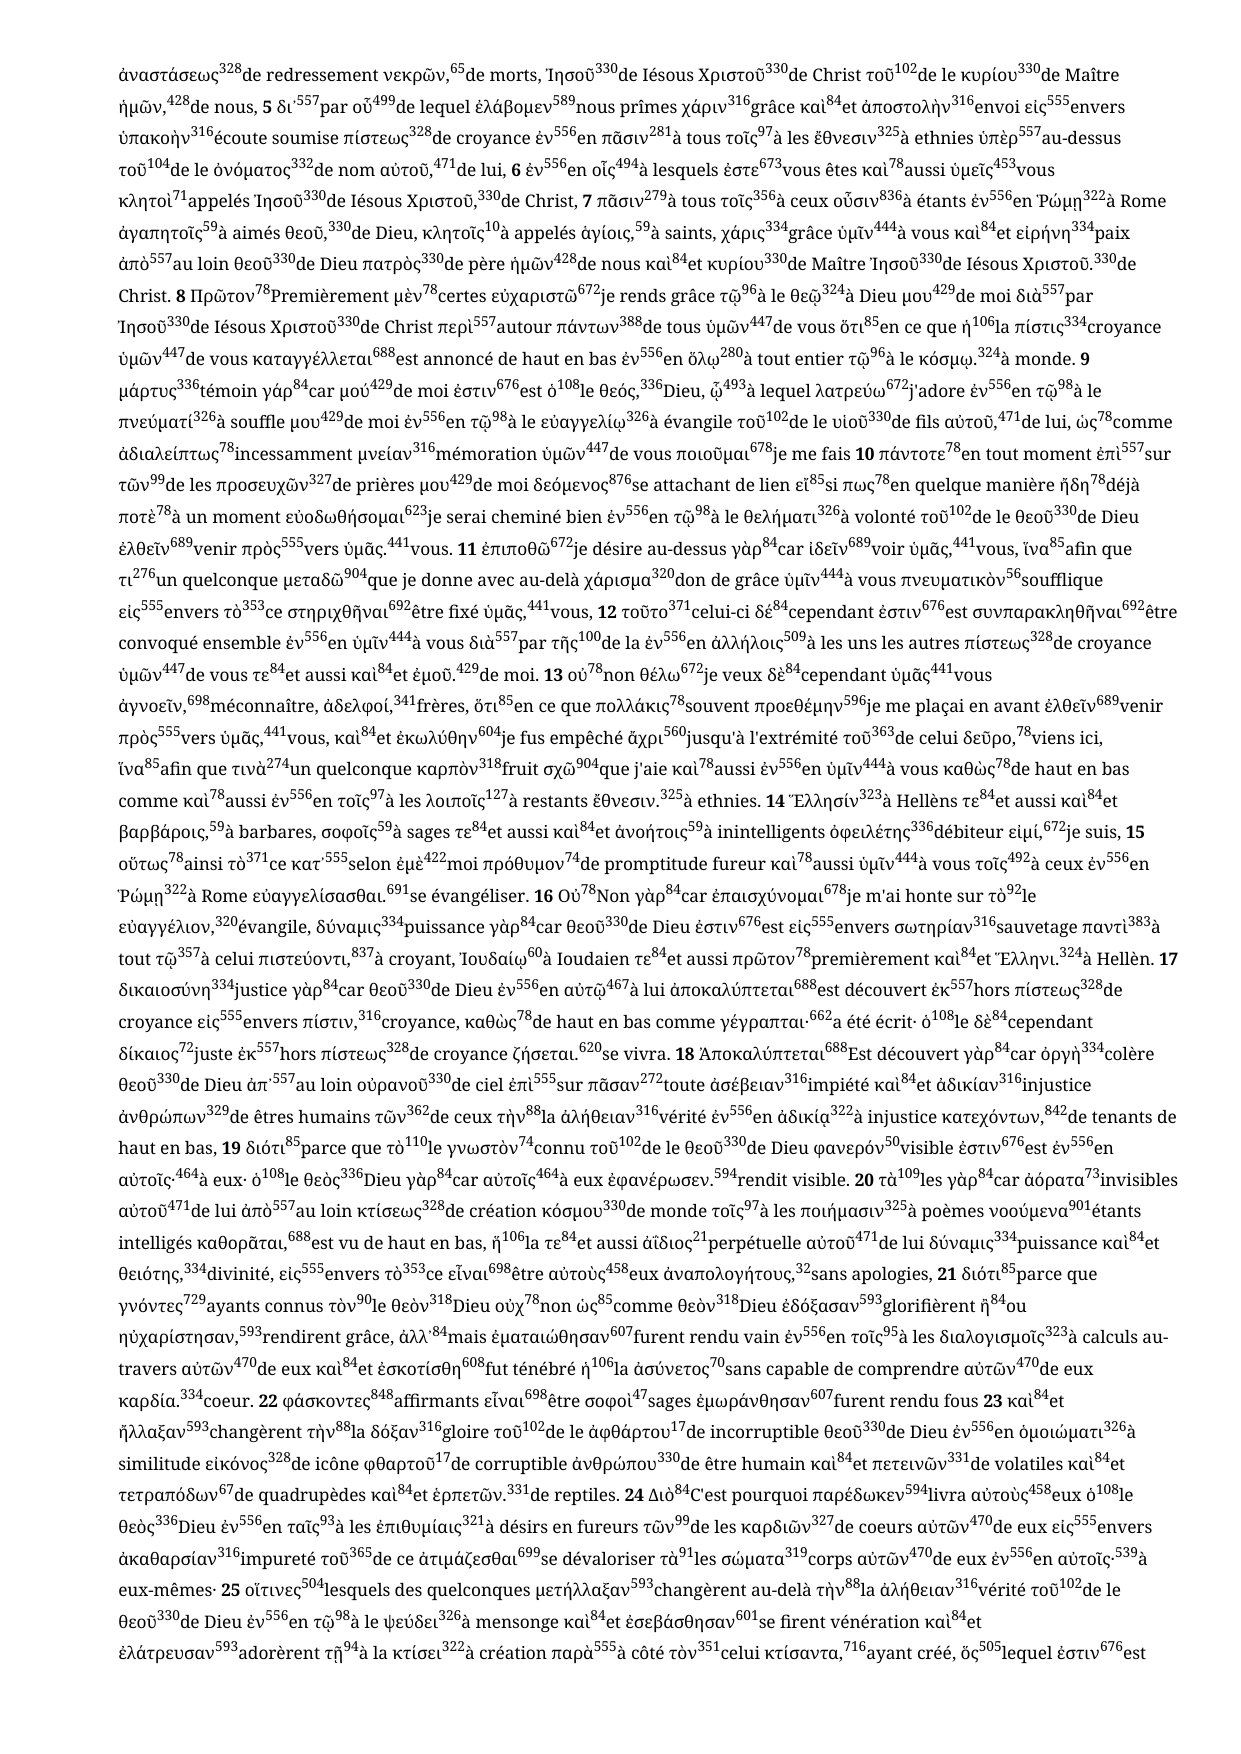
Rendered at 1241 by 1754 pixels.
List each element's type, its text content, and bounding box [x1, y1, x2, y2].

text 1 Παῦλος336Paulus δοῦλος336mâle esclave Χριστοῦ330de Christ Ἰησοῦ,330de Iésous, κλητὸς23appelé ἀπόστολος336envoyé ἀφωρισμένος822ayant été délimité au loin εἰς555envers εὐαγγέλιον320évangile θεοῦ,330de Dieu, 2 ὃ489lequel προεπηγγείλατο600se promit auparavant διὰ557par τῶν101de les προφητῶν329de prophètes αὐτοῦ471de lui ἐν556en γραφαῖς321à écritures ἁγίαις8à saintes 3 περὶ557autour τοῦ102de le υἱοῦ330de fils αὐτοῦ471de lui τοῦ363de celui γενομένου743de se ayant devenu ἐκ557hors σπέρματος332de semence Δαυὶδ330de Dauid κατὰ555selon σάρκα,316chair, 4 τοῦ363de celui ὁρισθέντος763de ayant été délimité υἱοῦ330de fils θεοῦ330de Dieu ἐν556en δυνάμει322à puissance κατὰ555selon πνεῦμα320souffle ἁγιωσύνης328de sainteté ἐξ557hors ἀναστάσεως328de redressement νεκρῶν,65de morts, Ἰησοῦ330de Iésous Χριστοῦ330de Christ τοῦ102de le κυρίου330de Maître ἡμῶν,428de nous, 5 δι᾽557par οὗ499de lequel ἐλάβομεν589nous prîmes χάριν316grâce καὶ84et ἀποστολὴν316envoi εἰς555envers ὑπακοὴν316écoute soumise πίστεως328de croyance ἐν556en πᾶσιν281à tous τοῖς97à les ἔθνεσιν325à ethnies ὑπὲρ557au-dessus τοῦ104de le ὀνόματος332de nom αὐτοῦ,471de lui, 6 ἐν556en οἷς494à lesquels ἐστε673vous êtes καὶ78aussi ὑμεῖς453vous κλητοὶ71appelés Ἰησοῦ330de Iésous Χριστοῦ,330de Christ, 7 πᾶσιν279à tous τοῖς356à ceux οὖσιν836à étants ἐν556en Ῥώμῃ322à Rome ἀγαπητοῖς59à aimés θεοῦ,330de Dieu, κλητοῖς10à appelés ἁγίοις,59à saints, χάρις334grâce ὑμῖν444à vous καὶ84et εἰρήνη334paix ἀπὸ557au loin θεοῦ330de Dieu πατρὸς330de père ἡμῶν428de nous καὶ84et κυρίου330de Maître Ἰησοῦ330de Iésous Χριστοῦ.330de Christ. 8 Πρῶτον78Premièrement μὲν78certes εὐχαριστῶ672je rends grâce τῷ96à le θεῷ324à Dieu μου429de moi διὰ557par Ἰησοῦ330de Iésous Χριστοῦ330de Christ περὶ557autour πάντων388de tous ὑμῶν447de vous ὅτι85en ce que ἡ106la πίστις334croyance ὑμῶν447de vous καταγγέλλεται688est annoncé de haut en bas ἐν556en ὅλῳ280à tout entier τῷ96à le κόσμῳ.324à monde. 9 μάρτυς336témoin γάρ84car μού429de moi ἐστιν676est ὁ108le θεός,336Dieu, ᾧ493à lequel λατρεύω672j'adore ἐν556en τῷ98à le πνεύματί326à souffle μου429de moi ἐν556en τῷ98à le εὐαγγελίῳ326à évangile τοῦ102de le υἱοῦ330de fils αὐτοῦ,471de lui, ὡς78comme ἀδιαλείπτως78incessamment μνείαν316mémoration ὑμῶν447de vous ποιοῦμαι678je me fais 10 πάντοτε78en tout moment ἐπὶ557sur τῶν99de les προσευχῶν327de prières μου429de moi δεόμενος876se attachant de lien εἴ85si πως78en quelque manière ἤδη78déjà ποτὲ78à un moment εὐοδωθήσομαι623je serai cheminé bien ἐν556en τῷ98à le θελήματι326à volonté τοῦ102de le θεοῦ330de Dieu ἐλθεῖν689venir πρὸς555vers ὑμᾶς.441vous. 11 ἐπιποθῶ672je désire au-dessus γὰρ84car ἰδεῖν689voir ὑμᾶς,441vous, ἵνα85afin que τι276un quelconque μεταδῶ904que je donne avec au-delà χάρισμα320don de grâce ὑμῖν444à vous πνευματικὸν56soufflique εἰς555envers τὸ353ce στηριχθῆναι692être fixé ὑμᾶς,441vous, 12 τοῦτο371celui-ci δέ84cependant ἐστιν676est συνπαρακληθῆναι692être convoqué ensemble ἐν556en ὑμῖν444à vous διὰ557par τῆς100de la ἐν556en ἀλλήλοις509à les uns les autres πίστεως328de croyance ὑμῶν447de vous τε84et aussi καὶ84et ἐμοῦ.429de moi. 13 οὐ78non θέλω672je veux δὲ84cependant ὑμᾶς441vous ἀγνοεῖν,698méconnaître, ἀδελφοί,341frères, ὅτι85en ce que πολλάκις78souvent προεθέμην596je me plaçai en avant ἐλθεῖν689venir πρὸς555vers ὑμᾶς,441vous, καὶ84et ἐκωλύθην604je fus empêché ἄχρι560jusqu'à l'extrémité τοῦ363de celui δεῦρο,78viens ici, ἵνα85afin que τινὰ274un quelconque καρπὸν318fruit σχῶ904que j'aie καὶ78aussi ἐν556en ὑμῖν444à vous καθὼς78de haut en bas comme καὶ78aussi ἐν556en τοῖς97à les λοιποῖς127à restants ἔθνεσιν.325à ethnies. 14 Ἕλλησίν323à Hellèns τε84et aussi καὶ84et βαρβάροις,59à barbares, σοφοῖς59à sages τε84et aussi καὶ84et ἀνοήτοις59à inintelligents ὀφειλέτης336débiteur εἰμί,672je suis, 15 οὕτως78ainsi τὸ371ce κατ᾽555selon ἐμὲ422moi πρόθυμον74de promptitude fureur καὶ78aussi ὑμῖν444à vous τοῖς492à ceux ἐν556en Ῥώμῃ322à Rome εὐαγγελίσασθαι.691se évangéliser. 16 Οὐ78Non γὰρ84car ἐπαισχύνομαι678je m'ai honte sur τὸ92le εὐαγγέλιον,320évangile, δύναμις334puissance γὰρ84car θεοῦ330de Dieu ἐστιν676est εἰς555envers σωτηρίαν316sauvetage παντὶ383à tout τῷ357à celui πιστεύοντι,837à croyant, Ἰουδαίῳ60à Ioudaien τε84et aussi πρῶτον78premièrement καὶ84et Ἕλληνι.324à Hellèn. 17 δικαιοσύνη334justice γὰρ84car θεοῦ330de Dieu ἐν556en αὐτῷ467à lui ἀποκαλύπτεται688est découvert ἐκ557hors πίστεως328de croyance εἰς555envers πίστιν,316croyance, καθὼς78de haut en bas comme γέγραπται·662a été écrit· ὁ108le δὲ84cependant δίκαιος72juste ἐκ557hors πίστεως328de croyance ζήσεται.620se vivra. 18 Ἀποκαλύπτεται688Est découvert γὰρ84car ὀργὴ334colère θεοῦ330de Dieu ἀπ᾽557au loin οὐρανοῦ330de ciel ἐπὶ555sur πᾶσαν272toute ἀσέβειαν316impiété καὶ84et ἀδικίαν316injustice ἀνθρώπων329de êtres humains τῶν362de ceux τὴν88la ἀλήθειαν316vérité ἐν556en ἀδικίᾳ322à injustice κατεχόντων,842de tenants de haut en bas, 19 διότι85parce que τὸ110le γνωστὸν74connu τοῦ102de le θεοῦ330de Dieu φανερόν50visible ἐστιν676est ἐν556en αὐτοῖς·464à eux· ὁ108le θεὸς336Dieu γὰρ84car αὐτοῖς464à eux ἐφανέρωσεν.594rendit visible. 20 τὰ109les γὰρ84car ἀόρατα73invisibles αὐτοῦ471de lui ἀπὸ557au loin κτίσεως328de création κόσμου330de monde τοῖς97à les ποιήμασιν325à poèmes νοούμενα901étants intelligés καθορᾶται,688est vu de haut en bas, ἥ106la τε84et aussi ἀΐδιος21perpétuelle αὐτοῦ471de lui δύναμις334puissance καὶ84et θειότης,334divinité, εἰς555envers τὸ353ce εἶναι698être αὐτοὺς458eux ἀναπολογήτους,32sans apologies, 21 διότι85parce que γνόντες729ayants connus τὸν90le θεὸν318Dieu οὐχ78non ὡς85comme θεὸν318Dieu ἐδόξασαν593glorifièrent ἢ84ou ηὐχαρίστησαν,593rendirent grâce, ἀλλ᾽84mais ἐματαιώθησαν607furent rendu vain ἐν556en τοῖς95à les διαλογισμοῖς323à calculs au-travers αὐτῶν470de eux καὶ84et ἐσκοτίσθη608fut ténébré ἡ106la ἀσύνετος70sans capable de comprendre αὐτῶν470de eux καρδία.334coeur. 22 φάσκοντες848affirmants εἶναι698être σοφοὶ47sages ἐμωράνθησαν607furent rendu fous 23 καὶ84et ἤλλαξαν593changèrent τὴν88la δόξαν316gloire τοῦ102de le ἀφθάρτου17de incorruptible θεοῦ330de Dieu ἐν556en ὁμοιώματι326à similitude εἰκόνος328de icône φθαρτοῦ17de corruptible ἀνθρώπου330de être humain καὶ84et πετεινῶν331de volatiles καὶ84et τετραπόδων67de quadrupèdes καὶ84et ἑρπετῶν.331de reptiles. 24 Διὸ84C'est pourquoi παρέδωκεν594livra αὐτοὺς458eux ὁ108le θεὸς336Dieu ἐν556en ταῖς93à les ἐπιθυμίαις321à désirs en fureurs τῶν99de les καρδιῶν327de coeurs αὐτῶν470de eux εἰς555envers ἀκαθαρσίαν316impureté τοῦ365de ce ἀτιμάζεσθαι699se dévaloriser τὰ91les σώματα319corps αὐτῶν470de eux ἐν556en αὐτοῖς·539à eux-mêmes· 25 οἵτινες504lesquels des quelconques μετήλλαξαν593changèrent au-delà τὴν88la ἀλήθειαν316vérité τοῦ102de le θεοῦ330de Dieu ἐν556en τῷ98à le ψεύδει326à mensonge καὶ84et ἐσεβάσθησαν601se firent vénération καὶ84et ἐλάτρευσαν593adorèrent τῇ94à la κτίσει322à création παρὰ555à côté τὸν351celui κτίσαντα,716ayant créé, ὅς505lequel ἐστιν676est εὐλογητὸς48élogié εἰς555envers τοὺς89les αἰῶνας,317ères, ἀμήν.309amen. 26 Διὰ555Par le fait de τοῦτο353celui-ci παρέδωκεν594livra αὐτοὺς458eux ὁ108le θεὸς336Dieu εἰς555envers πάθη319passions ἀτιμίας,328de dévalorisation, αἵ366celles τε84et aussi γὰρ84car θήλειαι69femelles αὐτῶν470de eux μετήλλαξαν593changèrent au-delà τὴν88la φυσικὴν2naturelle χρῆσιν316utilisation εἰς555envers τὴν88la παρὰ555à côté φύσιν,316nature, 27 ὁμοίως78semblablement τε84et aussi καὶ78aussi οἱ107les ἄρσενες71mâles ἀφέντες729ayants abandonnés τὴν88la φυσικὴν2naturelle χρῆσιν316utilisation τῆς100de la θηλείας64de femelle ἐξεκαύθησαν607furent enflammé dehors ἐν556en τῇ94à la ὀρέξει322à appétit αὐτῶν470de eux εἰς555envers ἀλλήλους,508les uns les autres, ἄρσενες71mâles ἐν556en ἄρσεσιν59à mâles τὴν88la ἀσχημοσύνην316inélégance κατεργαζόμενοι875se mettants au travail complètement καὶ84et τὴν88la ἀντιμισθίαν316contre rémunération ἣν485laquelle ἔδει633attachait de lien τῆς100de la πλάνης328de égarement αὐτῶν470de eux ἐν556en ἑαυτοῖς539à eux-mêmes ἀπολαμβάνοντες.848recevants loin. 28 Καὶ84Et καθὼς78de haut en bas comme οὐκ78non ἐδοκίμασαν593éprouvèrent τὸν90le θεὸν318Dieu ἔχειν698avoir ἐν556en ἐπιγνώσει,322à reconnaissance, παρέδωκεν594livra αὐτοὺς458eux ὁ108le θεὸς336Dieu εἰς555envers ἀδόκιμον4non approuvé νοῦν,318intellect, ποιεῖν698faire τὰ352ces μὴ78ne pas καθήκοντα,832surgissants de haut en bas, 29 πεπληρωμένους804ayants étés faits plénitude πάσῃ278à toute ἀδικίᾳ322à injustice πονηρίᾳ322à méchanceté πλεονεξίᾳ322à cupidité κακίᾳ,322à malice, μεστοὺς32pleins φθόνου330de envie φόνου330de meurtre ἔριδος328de discorde δόλου330de fraude κακοηθείας,328de malignité, ψιθυριστὰς317chuchoteurs 30 καταλάλους53bavards de haut en bas θεοστυγεῖς53haïssants Dieu ὑβριστὰς317brutes ὑπερηφάνους53prétentieux ἀλαζόνας,317vantards, ἐφευρετὰς317inventeurs κακῶν,67de malicieux, γονεῦσιν323à parents géniteurs ἀπειθεῖς,53désobéissants, 31 ἀσυνέτους53sans capables de comprendre ἀσυνθέτους53sans accords ἀστόργους53sans tendresses ἀνελεήμονας·53sans miséricordes· 32 οἵτινες504lesquels des quelconques τὸ92le δικαίωμα320acte de justification τοῦ102de le θεοῦ330de Dieu ἐπιγνόντες729ayants reconnus ὅτι85en ce que οἱ368ceux τὰ91les τοιαῦτα352tels πράσσοντες848pratiquants ἄξιοι47dignes θανάτου330de trépas εἰσίν,675sont, οὐ84non μόνον78seulement αὐτὰ460eux ποιοῦσιν675font ἀλλὰ84mais καὶ78aussi συνευδοκοῦσιν675estiment en bien avec τοῖς356à ceux πράσσουσιν.836à pratiquants. [118, 59, 1181, 1665]
